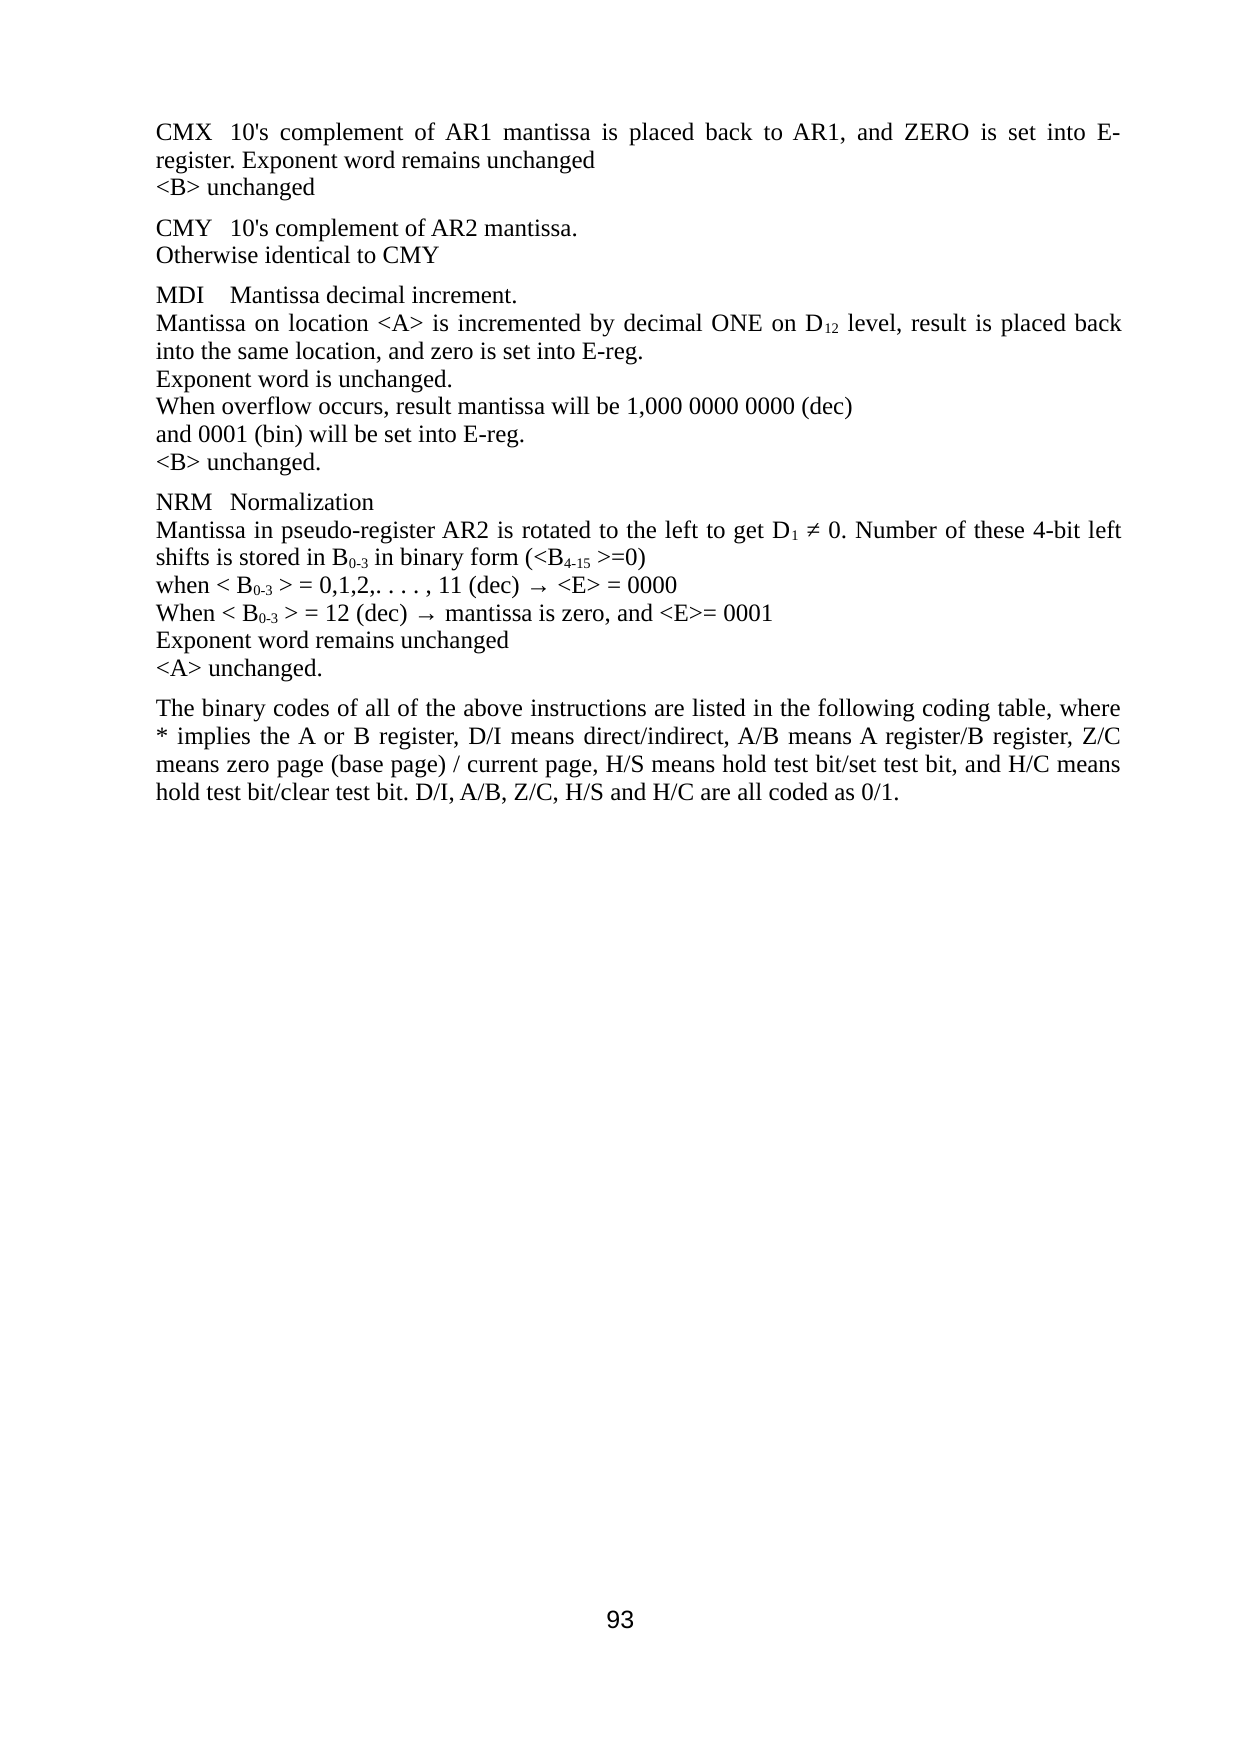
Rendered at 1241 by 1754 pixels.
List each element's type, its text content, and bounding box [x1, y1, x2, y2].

text when < B0-3 > = 0,1,2,. . . . , 11 (dec) → <E> = 0000 [156, 571, 1122, 599]
text <B> unchanged. [156, 448, 1122, 476]
text CMY 10's complement of AR2 mantissa. [156, 214, 1122, 241]
text Exponent word remains unchanged [156, 627, 1122, 654]
text The binary codes of all of the above instructions are listed in the following coding table, where * implies the A or B register, D/I means direct/indirect, A/B means A register/B register, Z/C means zero page (base page) / current page, H/S means hold test bit/set test bit, and H/C means hold test bit/clear test bit. D/I, A/B, Z/C, H/S and H/C are all coded as 0/1. [156, 694, 1122, 805]
text When overflow occurs, result mantissa will be 1,000 0000 0000 (dec) [156, 392, 1122, 420]
text Mantissa in pseudo-register AR2 is rotated to the left to get D1 ≠ 0. Number of these 4-bit left shifts is stored in B0-3 in binary form (<B4-15 >=0) [156, 516, 1122, 571]
text <B> unchanged [156, 173, 1122, 201]
text When < B0-3 > = 12 (dec) → mantissa is zero, and <E>= 0001 [156, 599, 1122, 627]
text <A> unchanged. [156, 654, 1122, 682]
text CMX 10's complement of AR1 mantissa is placed back to AR1, and ZERO is set into E-register. Exponent word remains unchanged [156, 118, 1122, 173]
text MDI Mantissa decimal increment. [156, 282, 1122, 309]
text Exponent word is unchanged. [156, 365, 1122, 392]
text Mantissa on location <A> is incremented by decimal ONE on D12 level, result is placed back into the same location, and zero is set into E-reg. [156, 309, 1122, 365]
text Otherwise identical to CMY [156, 241, 1122, 269]
text and 0001 (bin) will be set into E-reg. [156, 420, 1122, 448]
text NRM Normalization [156, 488, 1122, 516]
